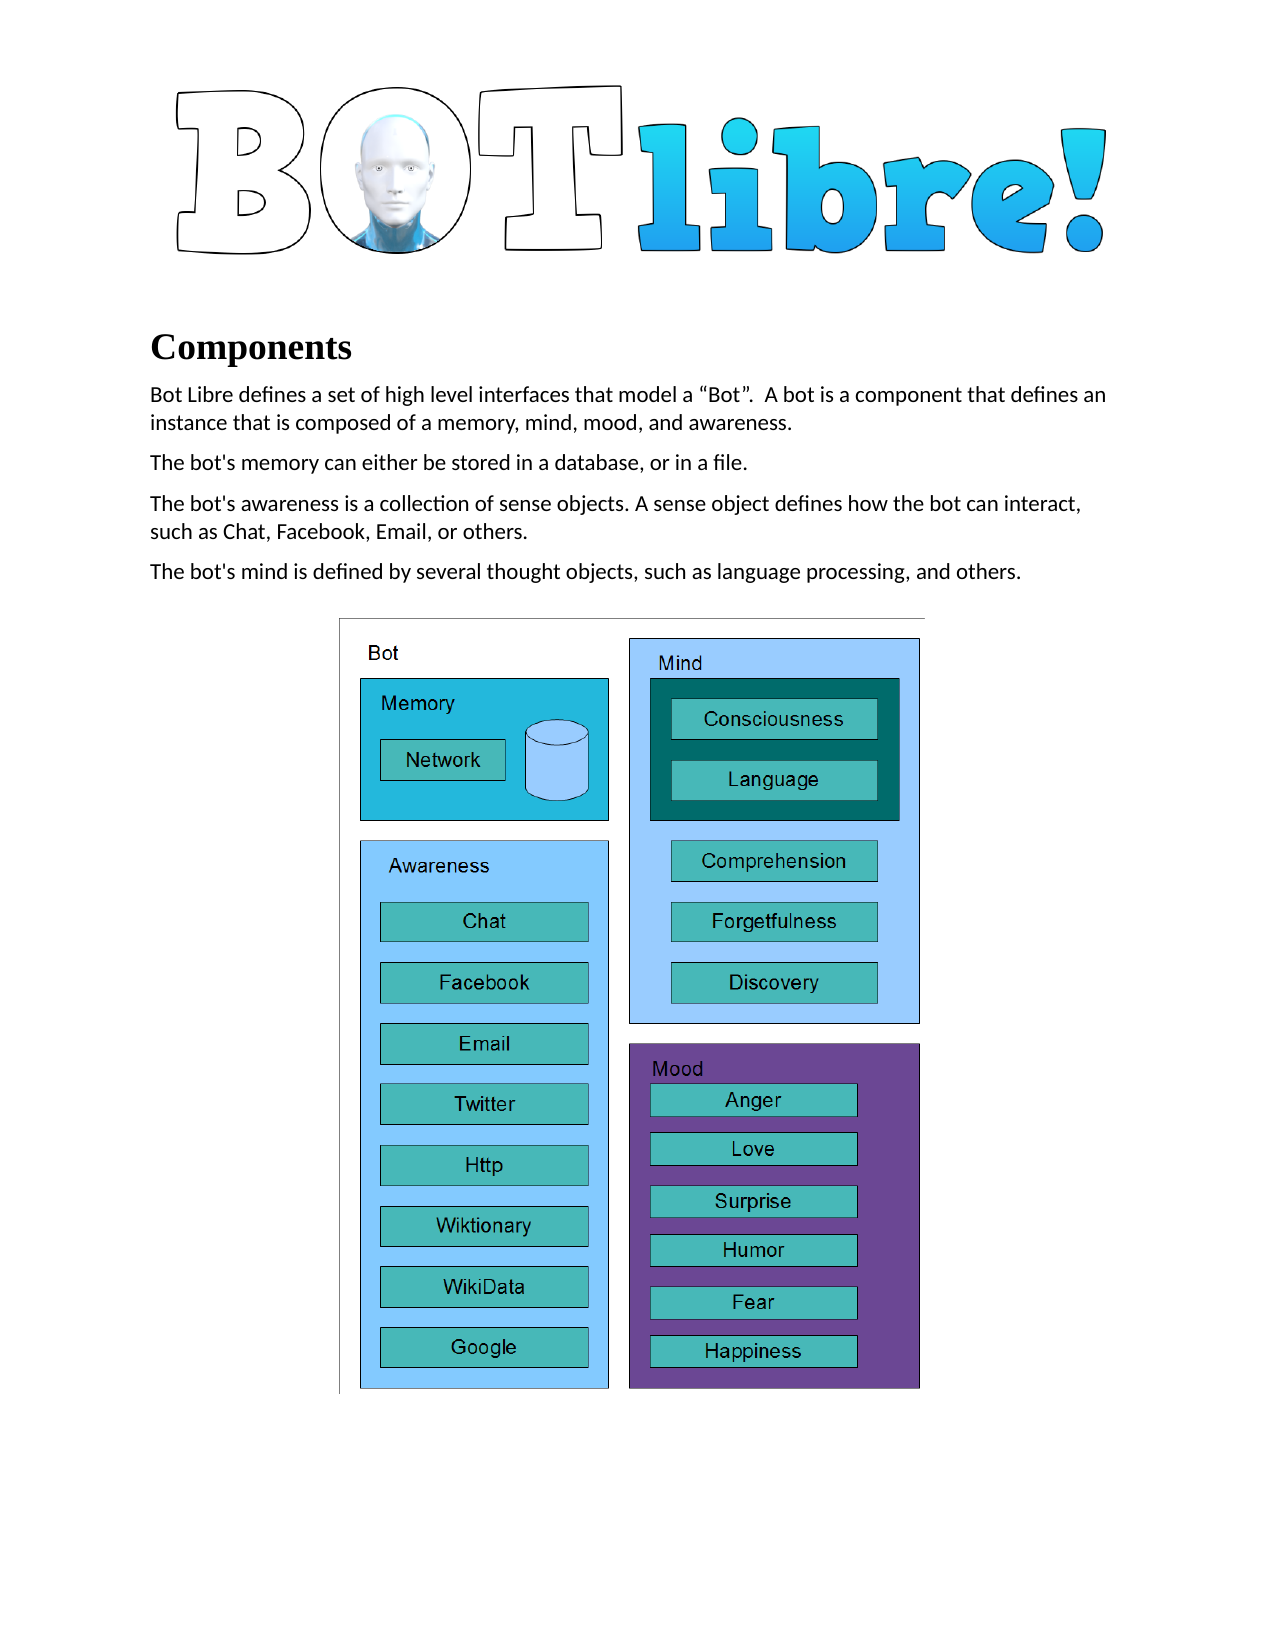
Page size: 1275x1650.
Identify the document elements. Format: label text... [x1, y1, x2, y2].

text Bot Libre defines a set of high level interfaces that model a “Bot”. A bot is a component that defines an instance that is composed of a memory, mind, mood, and awareness. [150, 380, 1125, 436]
picture [150, 75, 1125, 266]
subtitle Components [150, 324, 1125, 367]
text The bot's mind is defined by several thought objects, such as language processing, and others. [150, 557, 1125, 585]
picture [318, 597, 957, 1425]
text The bot's memory can either be stored in a database, or in a file. [150, 448, 1125, 476]
text The bot's awareness is a collection of sense objects. A sense object defines how the bot can interact, such as Chat, Facebook, Email, or others. [150, 489, 1125, 545]
